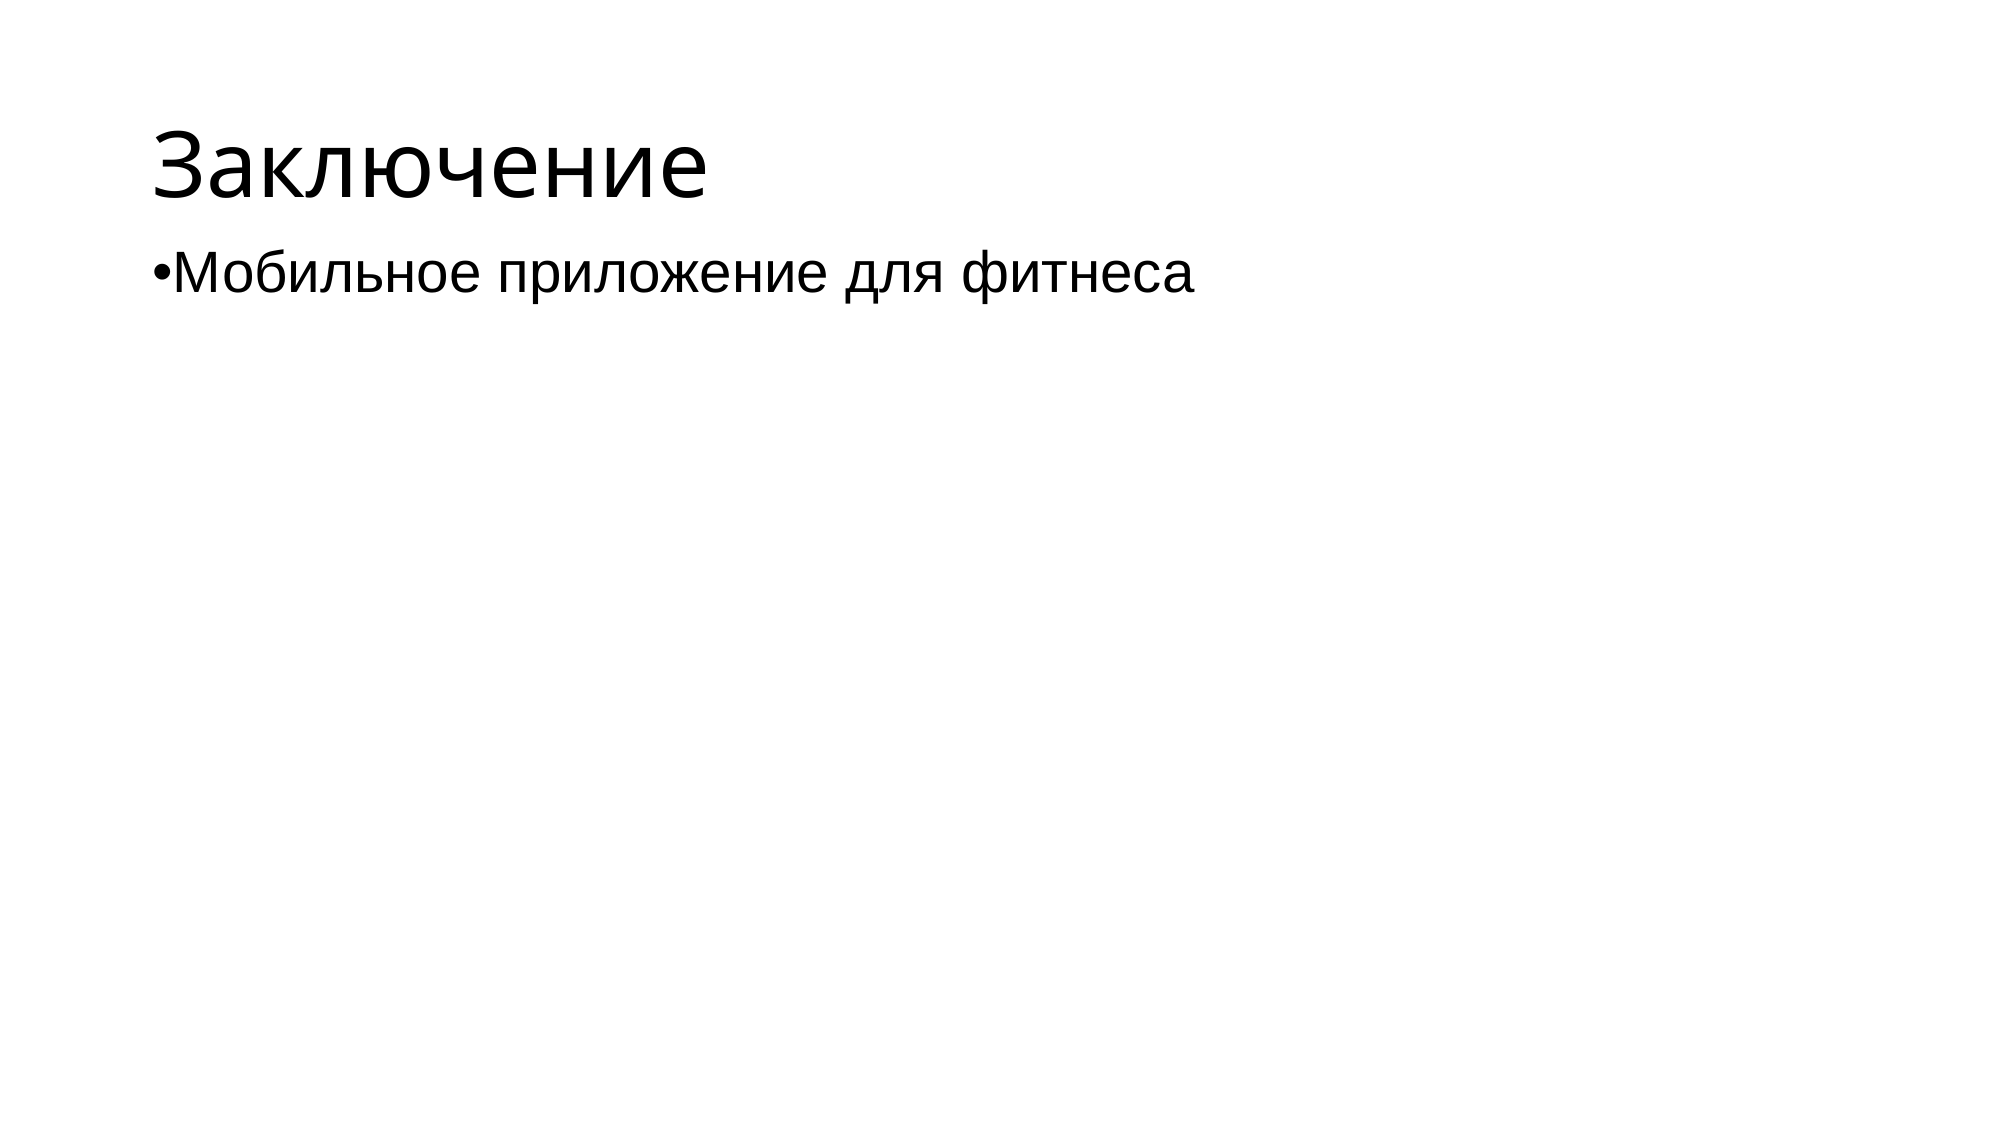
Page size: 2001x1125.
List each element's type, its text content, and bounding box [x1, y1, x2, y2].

title Заключение [150, 23, 1850, 288]
text_box Мобильное приложение для фитнеса [150, 236, 1833, 560]
